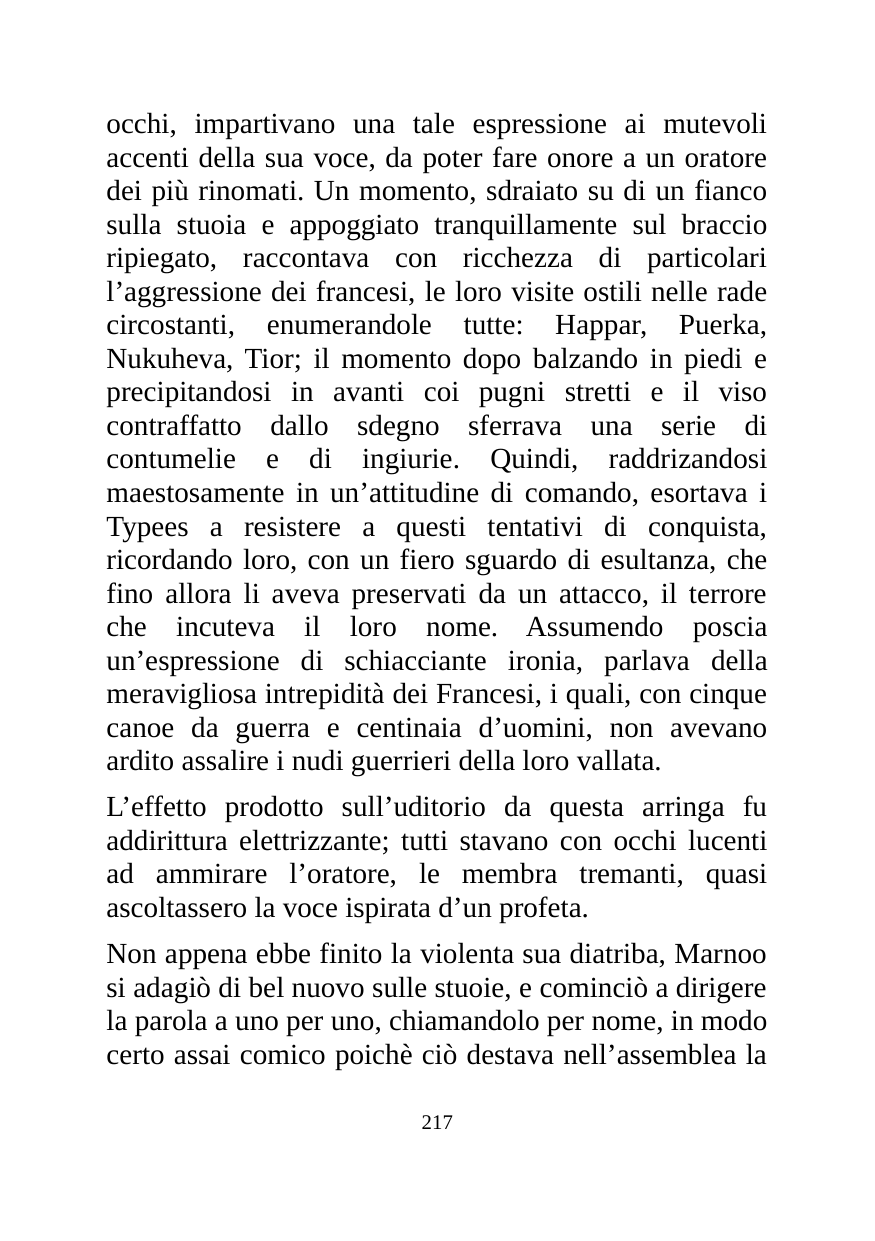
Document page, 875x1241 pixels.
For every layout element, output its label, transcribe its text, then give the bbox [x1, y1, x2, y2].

text L’effetto prodotto sull’uditorio da questa arringa fu addirittura elettrizzante; tutti stavano con occhi lucenti ad ammirare l’oratore, le membra tremanti, quasi ascoltassero la voce ispirata d’un profeta. [106, 789, 768, 924]
text occhi, impartivano una tale espressione ai mutevoli accenti della sua voce, da poter fare onore a un oratore dei più rinomati. Un momento, sdraiato su di un fianco sulla stuoia e appoggiato tranquillamente sul braccio ripiegato, raccontava con ricchezza di particolari l’aggressione dei francesi, le loro visite ostili nelle rade circostanti, enumerandole tutte: Happar, Puerka, Nukuheva, Tior; il momento dopo balzando in piedi e precipitandosi in avanti coi pugni stretti e il viso contraffatto dallo sdegno sferrava una serie di contumelie e di ingiurie. Quindi, raddrizandosi maestosamente in un’attitudine di comando, esortava i Typees a resistere a questi tentativi di conquista, ricordando loro, con un fiero sguardo di esultanza, che fino allora li aveva preservati da un attacco, il terrore che incuteva il loro nome. Assumendo poscia un’espressione di schiacciante ironia, parlava della meravigliosa intrepidità dei Francesi, i quali, con cinque canoe da guerra e centinaia d’uomini, non avevano ardito assalire i nudi guerrieri della loro vallata. [106, 106, 768, 777]
text Non appena ebbe finito la violenta sua diatriba, Marnoo si adagiò di bel nuovo sulle stuoie, e cominciò a dirigere la parola a uno per uno, chiamandolo per nome, in modo certo assai comico poichè ciò destava nell’assemblea la [106, 936, 768, 1070]
